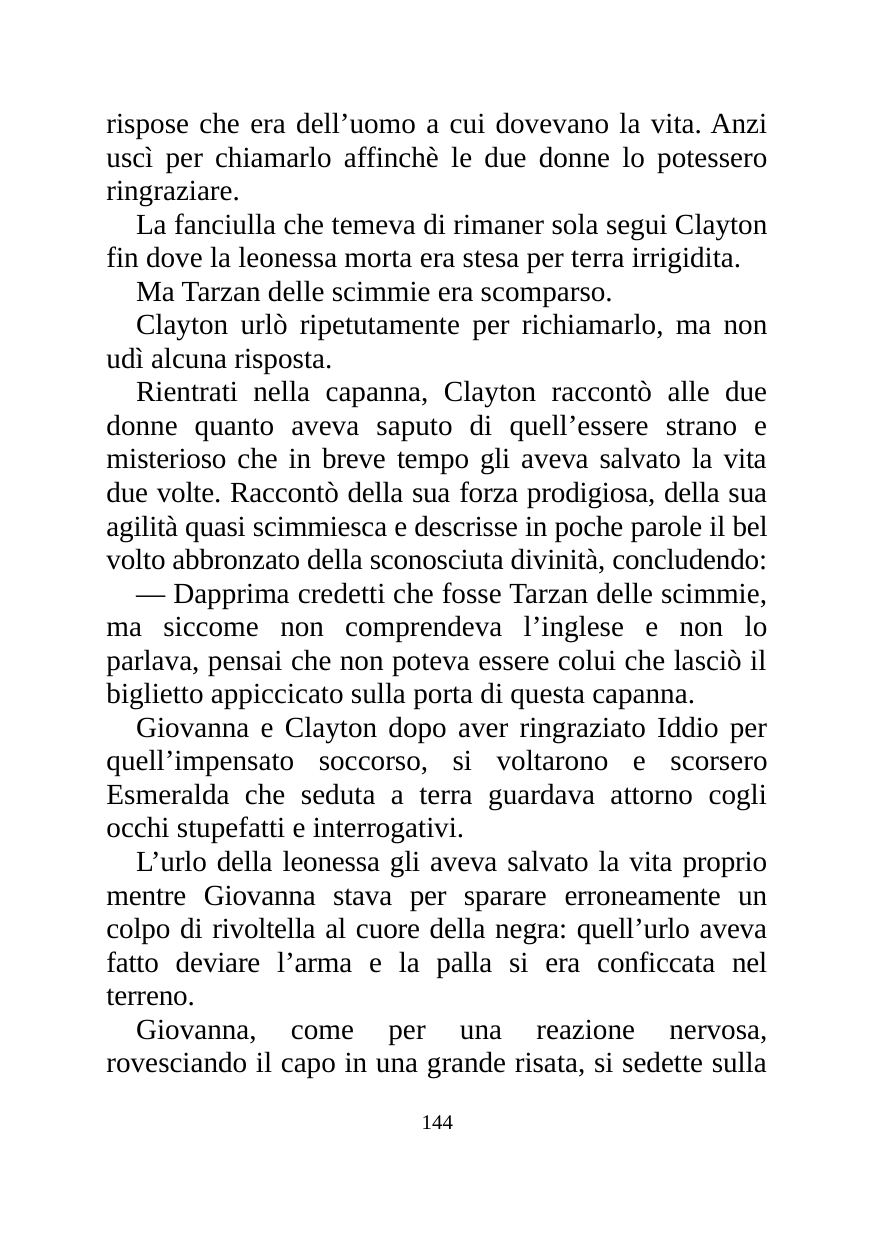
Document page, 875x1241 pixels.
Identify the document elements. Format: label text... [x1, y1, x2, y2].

text La fanciulla che temeva di rimaner sola segui Clayton fin dove la leonessa morta era stesa per terra irrigidita. [106, 207, 768, 274]
text — Dapprima credetti che fosse Tarzan delle scimmie, ma siccome non comprendeva l’inglese e non lo parlava, pensai che non poteva essere colui che lasciò il biglietto appiccicato sulla porta di questa capanna. [106, 576, 768, 710]
text rispose che era dell’uomo a cui dovevano la vita. Anzi uscì per chiamarlo affinchè le due donne lo potessero ringraziare. [106, 106, 768, 207]
text L’urlo della leonessa gli aveva salvato la vita proprio mentre Giovanna stava per sparare erroneamente un colpo di rivoltella al cuore della negra: quell’urlo aveva fatto deviare l’arma e la palla si era conficcata nel terreno. [106, 844, 768, 1012]
text Rientrati nella capanna, Clayton raccontò alle due donne quanto aveva saputo di quell’essere strano e misterioso che in breve tempo gli aveva salvato la vita due volte. Raccontò della sua forza prodigiosa, della sua agilità quasi scimmiesca e descrisse in poche parole il bel volto abbronzato della sconosciuta divinità, concludendo: [106, 374, 768, 576]
text Giovanna, come per una reazione nervosa, rovesciando il capo in una grande risata, si sedette sulla [106, 1012, 768, 1079]
text Ma Tarzan delle scimmie era scomparso. [106, 274, 768, 307]
text Giovanna e Clayton dopo aver ringraziato Iddio per quell’impensato soccorso, si voltarono e scorsero Esmeralda che seduta a terra guardava attorno cogli occhi stupefatti e interrogativi. [106, 710, 768, 844]
text Clayton urlò ripetutamente per richiamarlo, ma non udì alcuna risposta. [106, 307, 768, 374]
